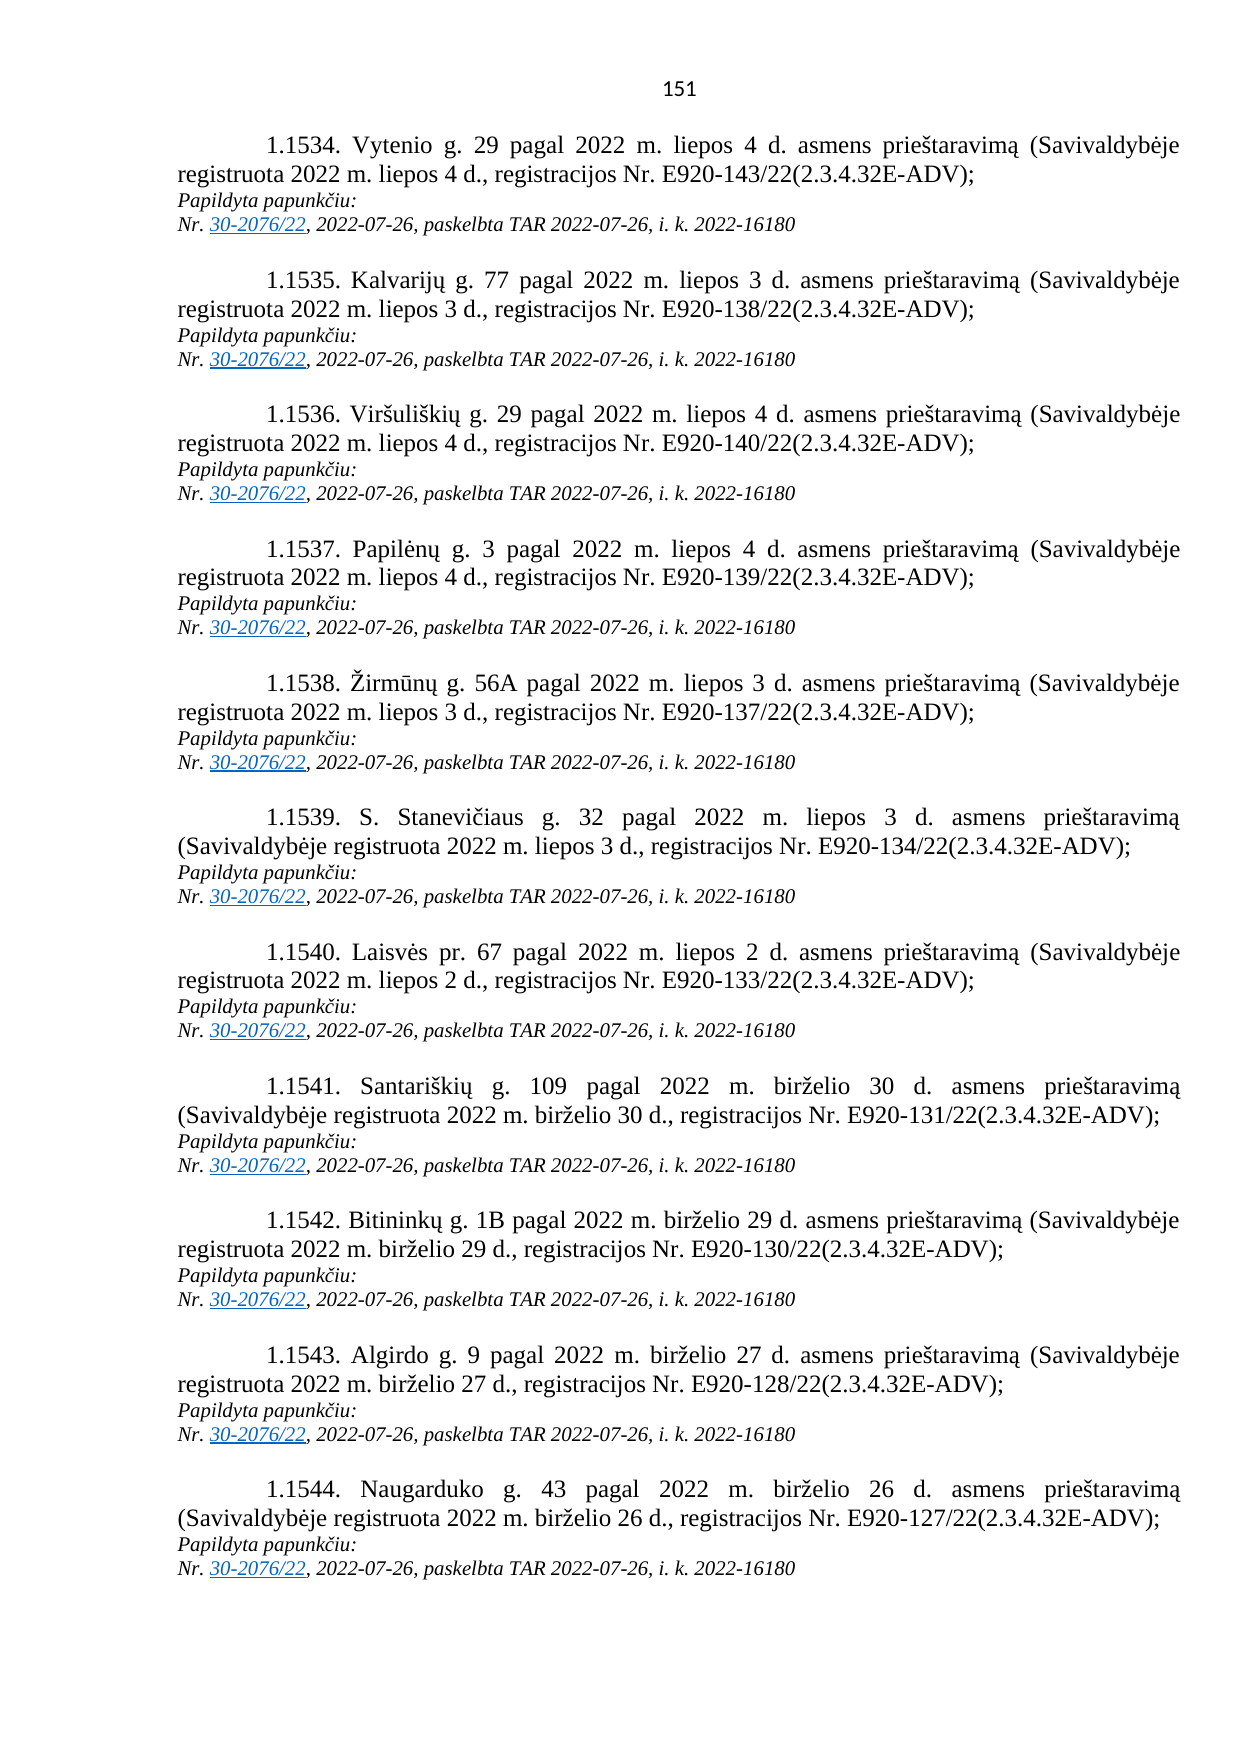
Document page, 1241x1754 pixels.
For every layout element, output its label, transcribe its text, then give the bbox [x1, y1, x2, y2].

text Papildyta papunkčiu: [177, 1129, 1181, 1153]
text 1.1543. Algirdo g. 9 pagal 2022 m. birželio 27 d. asmens prieštaravimą (Savivaldybėje registruota 2022 m. birželio 27 d., registracijos Nr. E920-128/22(2.3.4.32E-ADV); [177, 1340, 1181, 1397]
text 1.1535. Kalvarijų g. 77 pagal 2022 m. liepos 3 d. asmens prieštaravimą (Savivaldybėje registruota 2022 m. liepos 3 d., registracijos Nr. E920-138/22(2.3.4.32E-ADV); [177, 265, 1181, 322]
text 1.1536. Viršuliškių g. 29 pagal 2022 m. liepos 4 d. asmens prieštaravimą (Savivaldybėje registruota 2022 m. liepos 4 d., registracijos Nr. E920-140/22(2.3.4.32E-ADV); [177, 399, 1181, 457]
text Nr. 30-2076/22, 2022-07-26, paskelbta TAR 2022-07-26, i. k. 2022-16180 [177, 750, 1181, 774]
text Nr. 30-2076/22, 2022-07-26, paskelbta TAR 2022-07-26, i. k. 2022-16180 [177, 615, 1181, 639]
text 1.1542. Bitininkų g. 1B pagal 2022 m. birželio 29 d. asmens prieštaravimą (Savivaldybėje registruota 2022 m. birželio 29 d., registracijos Nr. E920-130/22(2.3.4.32E-ADV); [177, 1206, 1181, 1263]
text Nr. 30-2076/22, 2022-07-26, paskelbta TAR 2022-07-26, i. k. 2022-16180 [177, 212, 1181, 236]
text 1.1538. Žirmūnų g. 56A pagal 2022 m. liepos 3 d. asmens prieštaravimą (Savivaldybėje registruota 2022 m. liepos 3 d., registracijos Nr. E920-137/22(2.3.4.32E-ADV); [177, 668, 1181, 726]
text Nr. 30-2076/22, 2022-07-26, paskelbta TAR 2022-07-26, i. k. 2022-16180 [177, 884, 1181, 908]
text Nr. 30-2076/22, 2022-07-26, paskelbta TAR 2022-07-26, i. k. 2022-16180 [177, 1287, 1181, 1311]
text Papildyta papunkčiu: [177, 188, 1181, 212]
text 1.1534. Vytenio g. 29 pagal 2022 m. liepos 4 d. asmens prieštaravimą (Savivaldybėje registruota 2022 m. liepos 4 d., registracijos Nr. E920-143/22(2.3.4.32E-ADV); [177, 131, 1181, 188]
text Nr. 30-2076/22, 2022-07-26, paskelbta TAR 2022-07-26, i. k. 2022-16180 [177, 481, 1181, 505]
text Papildyta papunkčiu: [177, 994, 1181, 1018]
text 1.1541. Santariškių g. 109 pagal 2022 m. birželio 30 d. asmens prieštaravimą (Savivaldybėje registruota 2022 m. birželio 30 d., registracijos Nr. E920-131/22(2.3.4.32E-ADV); [177, 1071, 1181, 1129]
text Papildyta papunkčiu: [177, 457, 1181, 481]
text Papildyta papunkčiu: [177, 860, 1181, 884]
text Nr. 30-2076/22, 2022-07-26, paskelbta TAR 2022-07-26, i. k. 2022-16180 [177, 1556, 1181, 1580]
text Nr. 30-2076/22, 2022-07-26, paskelbta TAR 2022-07-26, i. k. 2022-16180 [177, 347, 1181, 371]
text Papildyta papunkčiu: [177, 1397, 1181, 1422]
text Nr. 30-2076/22, 2022-07-26, paskelbta TAR 2022-07-26, i. k. 2022-16180 [177, 1018, 1181, 1042]
text Nr. 30-2076/22, 2022-07-26, paskelbta TAR 2022-07-26, i. k. 2022-16180 [177, 1422, 1181, 1446]
text Nr. 30-2076/22, 2022-07-26, paskelbta TAR 2022-07-26, i. k. 2022-16180 [177, 1153, 1181, 1177]
text Papildyta papunkčiu: [177, 1532, 1181, 1556]
text Papildyta papunkčiu: [177, 591, 1181, 615]
text Papildyta papunkčiu: [177, 1263, 1181, 1287]
text 1.1537. Papilėnų g. 3 pagal 2022 m. liepos 4 d. asmens prieštaravimą (Savivaldybėje registruota 2022 m. liepos 4 d., registracijos Nr. E920-139/22(2.3.4.32E-ADV); [177, 534, 1181, 591]
text 1.1539. S. Stanevičiaus g. 32 pagal 2022 m. liepos 3 d. asmens prieštaravimą (Savivaldybėje registruota 2022 m. liepos 3 d., registracijos Nr. E920-134/22(2.3.4.32E-ADV); [177, 802, 1181, 860]
text Papildyta papunkčiu: [177, 726, 1181, 750]
text 1.1540. Laisvės pr. 67 pagal 2022 m. liepos 2 d. asmens prieštaravimą (Savivaldybėje registruota 2022 m. liepos 2 d., registracijos Nr. E920-133/22(2.3.4.32E-ADV); [177, 937, 1181, 994]
text Papildyta papunkčiu: [177, 322, 1181, 347]
text 1.1544. Naugarduko g. 43 pagal 2022 m. birželio 26 d. asmens prieštaravimą (Savivaldybėje registruota 2022 m. birželio 26 d., registracijos Nr. E920-127/22(2.3.4.32E-ADV); [177, 1474, 1181, 1532]
